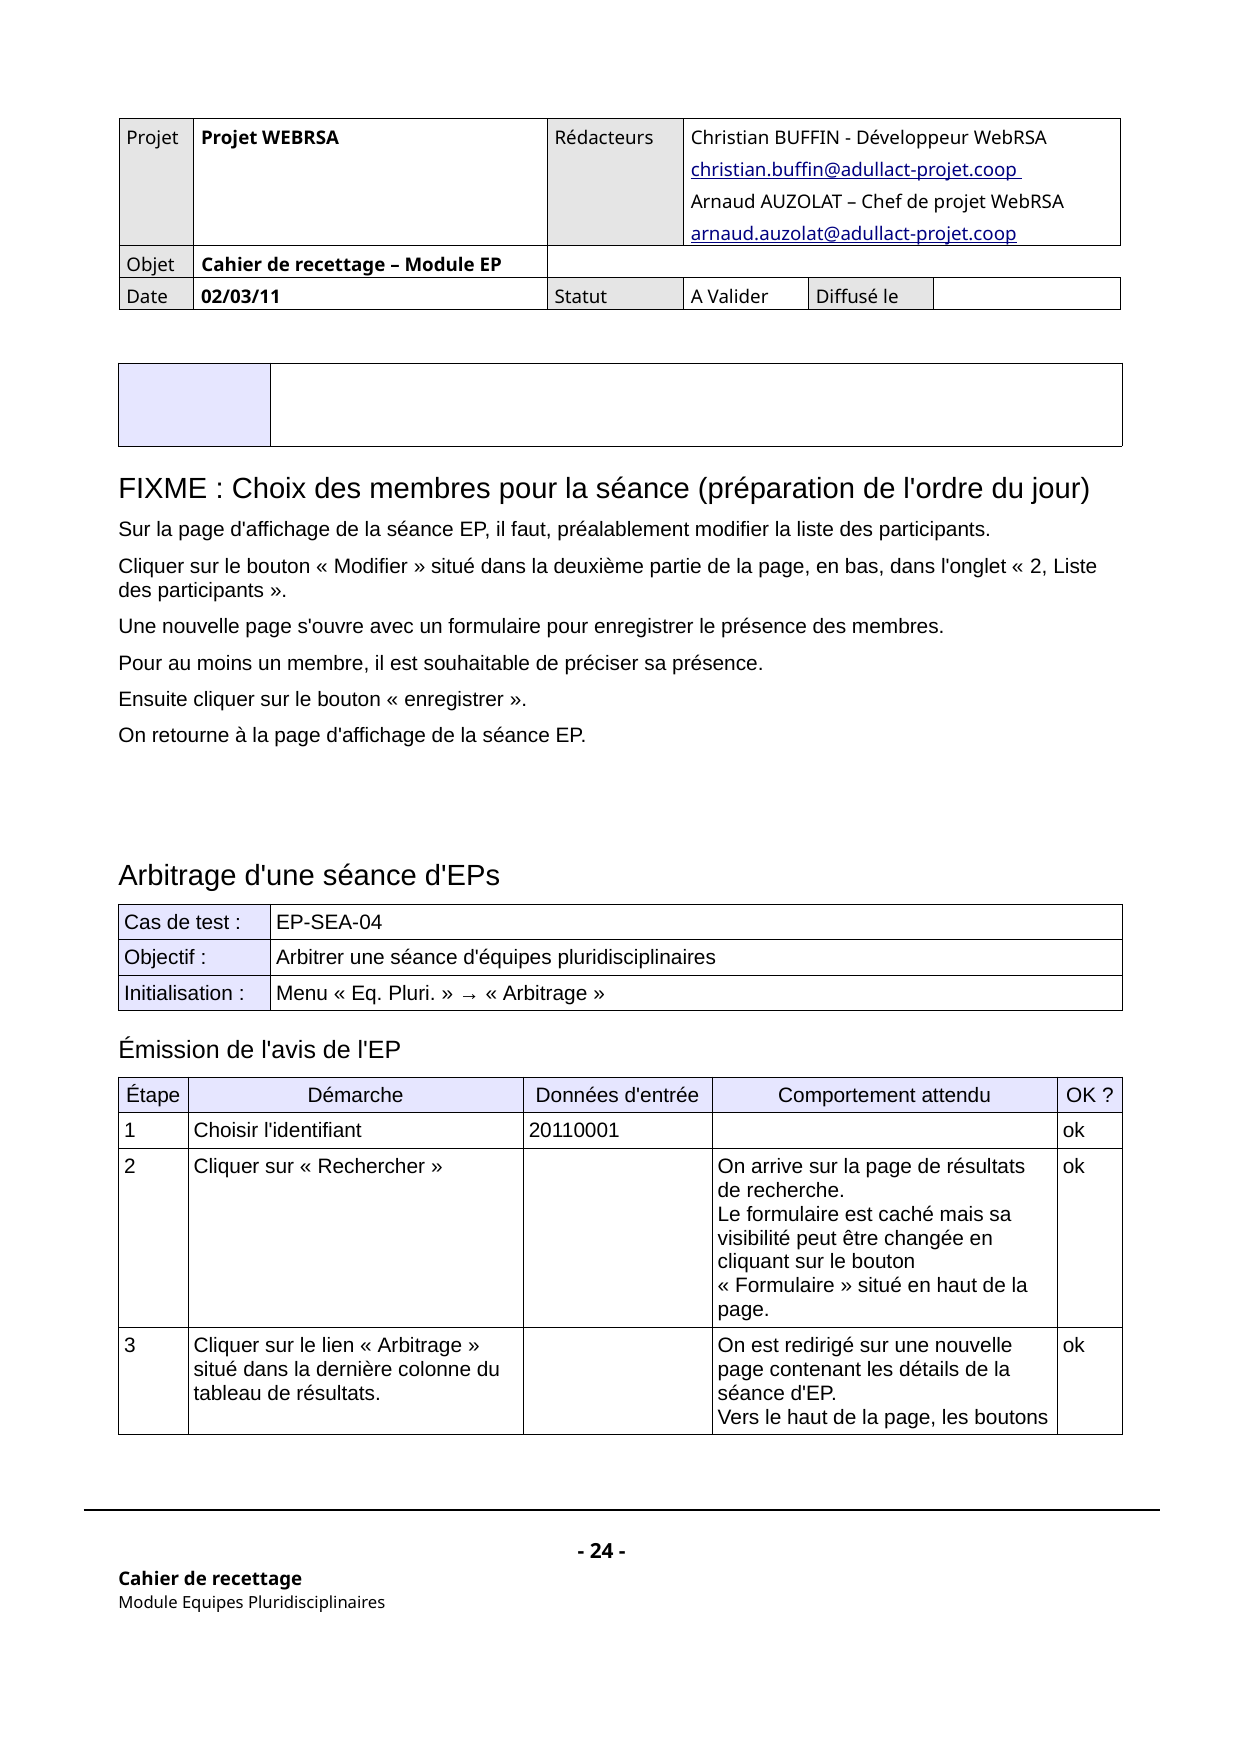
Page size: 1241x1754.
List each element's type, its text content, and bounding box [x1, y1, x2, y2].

text Ensuite cliquer sur le bouton « enregistrer ». [118, 687, 1122, 711]
table_cell [271, 364, 1122, 446]
table_cell Menu « Eq. Pluri. » → « Arbitrage » [271, 976, 1122, 1010]
table_cell ok [1058, 1328, 1122, 1434]
table_header Démarche [189, 1078, 523, 1112]
table_cell Arbitrer une séance d'équipes pluridisciplinaires [271, 940, 1122, 975]
table_cell Choisir l'identifiant [189, 1113, 523, 1148]
table_cell [119, 364, 270, 446]
table_cell 1 [119, 1113, 188, 1148]
table_cell ok [1058, 1113, 1122, 1148]
table_header Données d'entrée [524, 1078, 712, 1112]
table_cell 20110001 [524, 1113, 712, 1148]
table_header OK ? [1058, 1078, 1122, 1112]
table_cell Cliquer sur « Rechercher » [189, 1149, 523, 1327]
table_cell Initialisation : [119, 976, 270, 1010]
table_header Comportement attendu [713, 1078, 1057, 1112]
table_header Étape [119, 1078, 188, 1112]
table_cell [524, 1328, 712, 1434]
table_cell ok [1058, 1149, 1122, 1327]
table_cell Cliquer sur le lien « Arbitrage » situé dans la dernière colonne du tableau de résultats. [189, 1328, 523, 1434]
table_cell On est redirigé sur une nouvelle page contenant les détails de la séance d'EP. Vers le haut de la page, les boutons [713, 1328, 1057, 1434]
table_cell 3 [119, 1328, 188, 1434]
text Pour au moins un membre, il est souhaitable de préciser sa présence. [118, 650, 1122, 674]
text On retourne à la page d'affichage de la séance EP. [118, 723, 1122, 747]
text Sur la page d'affichage de la séance EP, il faut, préalablement modifier la liste des participants. [118, 517, 1122, 541]
table_cell [524, 1149, 712, 1327]
table_cell Objectif : [119, 940, 270, 975]
text Cliquer sur le bouton « Modifier » situé dans la deuxième partie de la page, en bas, dans l'onglet « 2, Liste des participants ». [118, 553, 1122, 601]
table_cell [713, 1113, 1057, 1148]
text Une nouvelle page s'ouvre avec un formulaire pour enregistrer le présence des membres. [118, 614, 1122, 638]
subtitle Arbitrage d'une séance d'EPs [118, 858, 1122, 891]
table_header EP-SEA-04 [271, 905, 1122, 939]
subtitle FIXME : Choix des membres pour la séance (préparation de l'ordre du jour) [118, 471, 1122, 504]
table_cell On arrive sur la page de résultats de recherche. Le formulaire est caché mais sa visibilité peut être changée en cliquant sur le bouton « Formulaire » situé en haut de la page. [713, 1149, 1057, 1327]
subtitle Émission de l'avis de l'EP [118, 1035, 1122, 1064]
table_header Cas de test : [119, 905, 270, 939]
table_cell 2 [119, 1149, 188, 1327]
